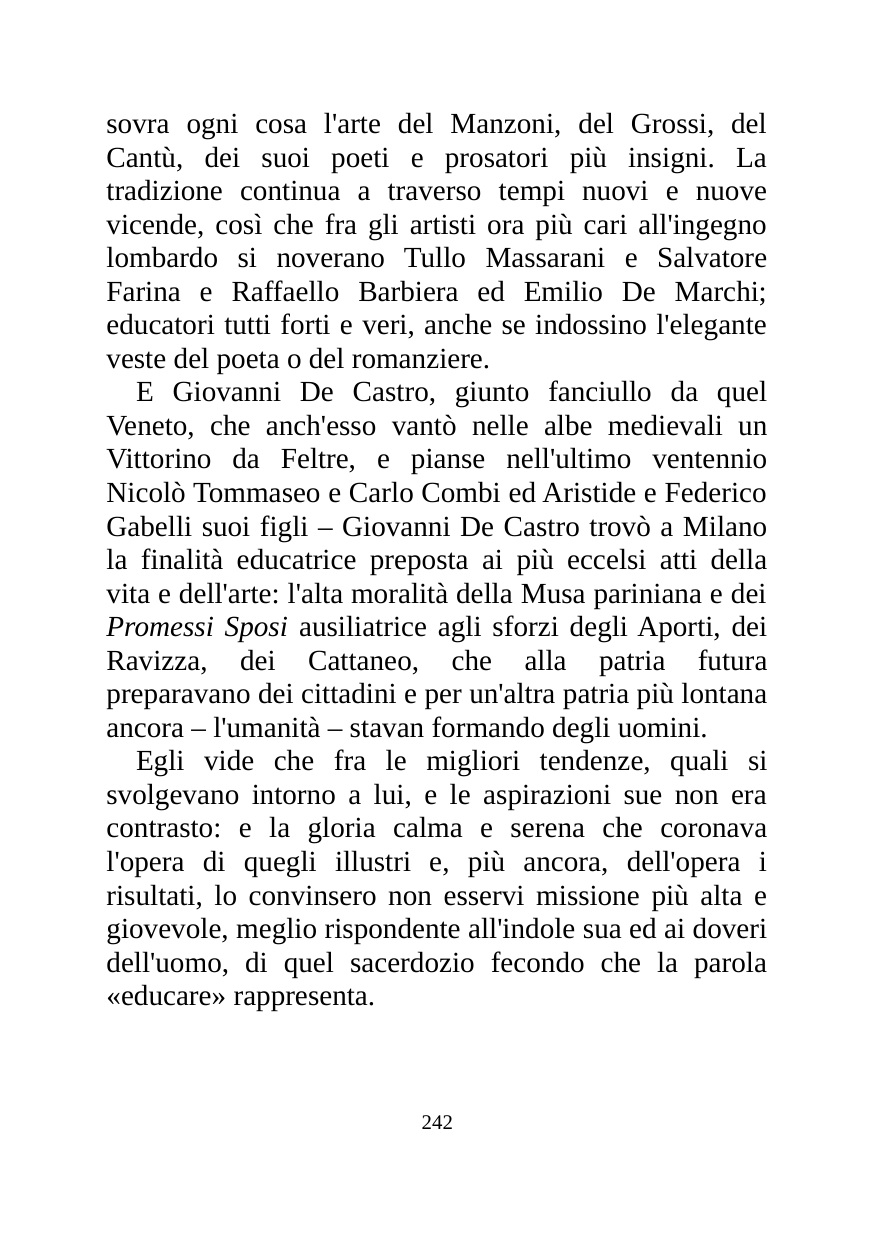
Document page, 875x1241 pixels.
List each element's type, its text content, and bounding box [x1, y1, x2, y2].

text E Giovanni De Castro, giunto fanciullo da quel Veneto, che anch'esso vantò nelle albe medievali un Vittorino da Feltre, e pianse nell'ultimo ventennio Nicolò Tommaseo e Carlo Combi ed Aristide e Federico Gabelli suoi figli – Giovanni De Castro trovò a Milano la finalità educatrice preposta ai più eccelsi atti della vita e dell'arte: l'alta moralità della Musa pariniana e dei Promessi Sposi ausiliatrice agli sforzi degli Aporti, dei Ravizza, dei Cattaneo, che alla patria futura preparavano dei cittadini e per un'altra patria più lontana ancora – l'umanità – stavan formando degli uomini. [106, 374, 768, 743]
text Egli vide che fra le migliori tendenze, quali si svolgevano intorno a lui, e le aspirazioni sue non era contrasto: e la gloria calma e serena che coronava l'opera di quegli illustri e, più ancora, dell'opera i risultati, lo convinsero non esservi missione più alta e giovevole, meglio rispondente all'indole sua ed ai doveri dell'uomo, di quel sacerdozio fecondo che la parola «educare» rappresenta. [106, 743, 768, 1012]
text sovra ogni cosa l'arte del Manzoni, del Grossi, del Cantù, dei suoi poeti e prosatori più insigni. La tradizione continua a traverso tempi nuovi e nuove vicende, così che fra gli artisti ora più cari all'ingegno lombardo si noverano Tullo Massarani e Salvatore Farina e Raffaello Barbiera ed Emilio De Marchi; educatori tutti forti e veri, anche se indossino l'elegante veste del poeta o del romanziere. [106, 106, 768, 374]
